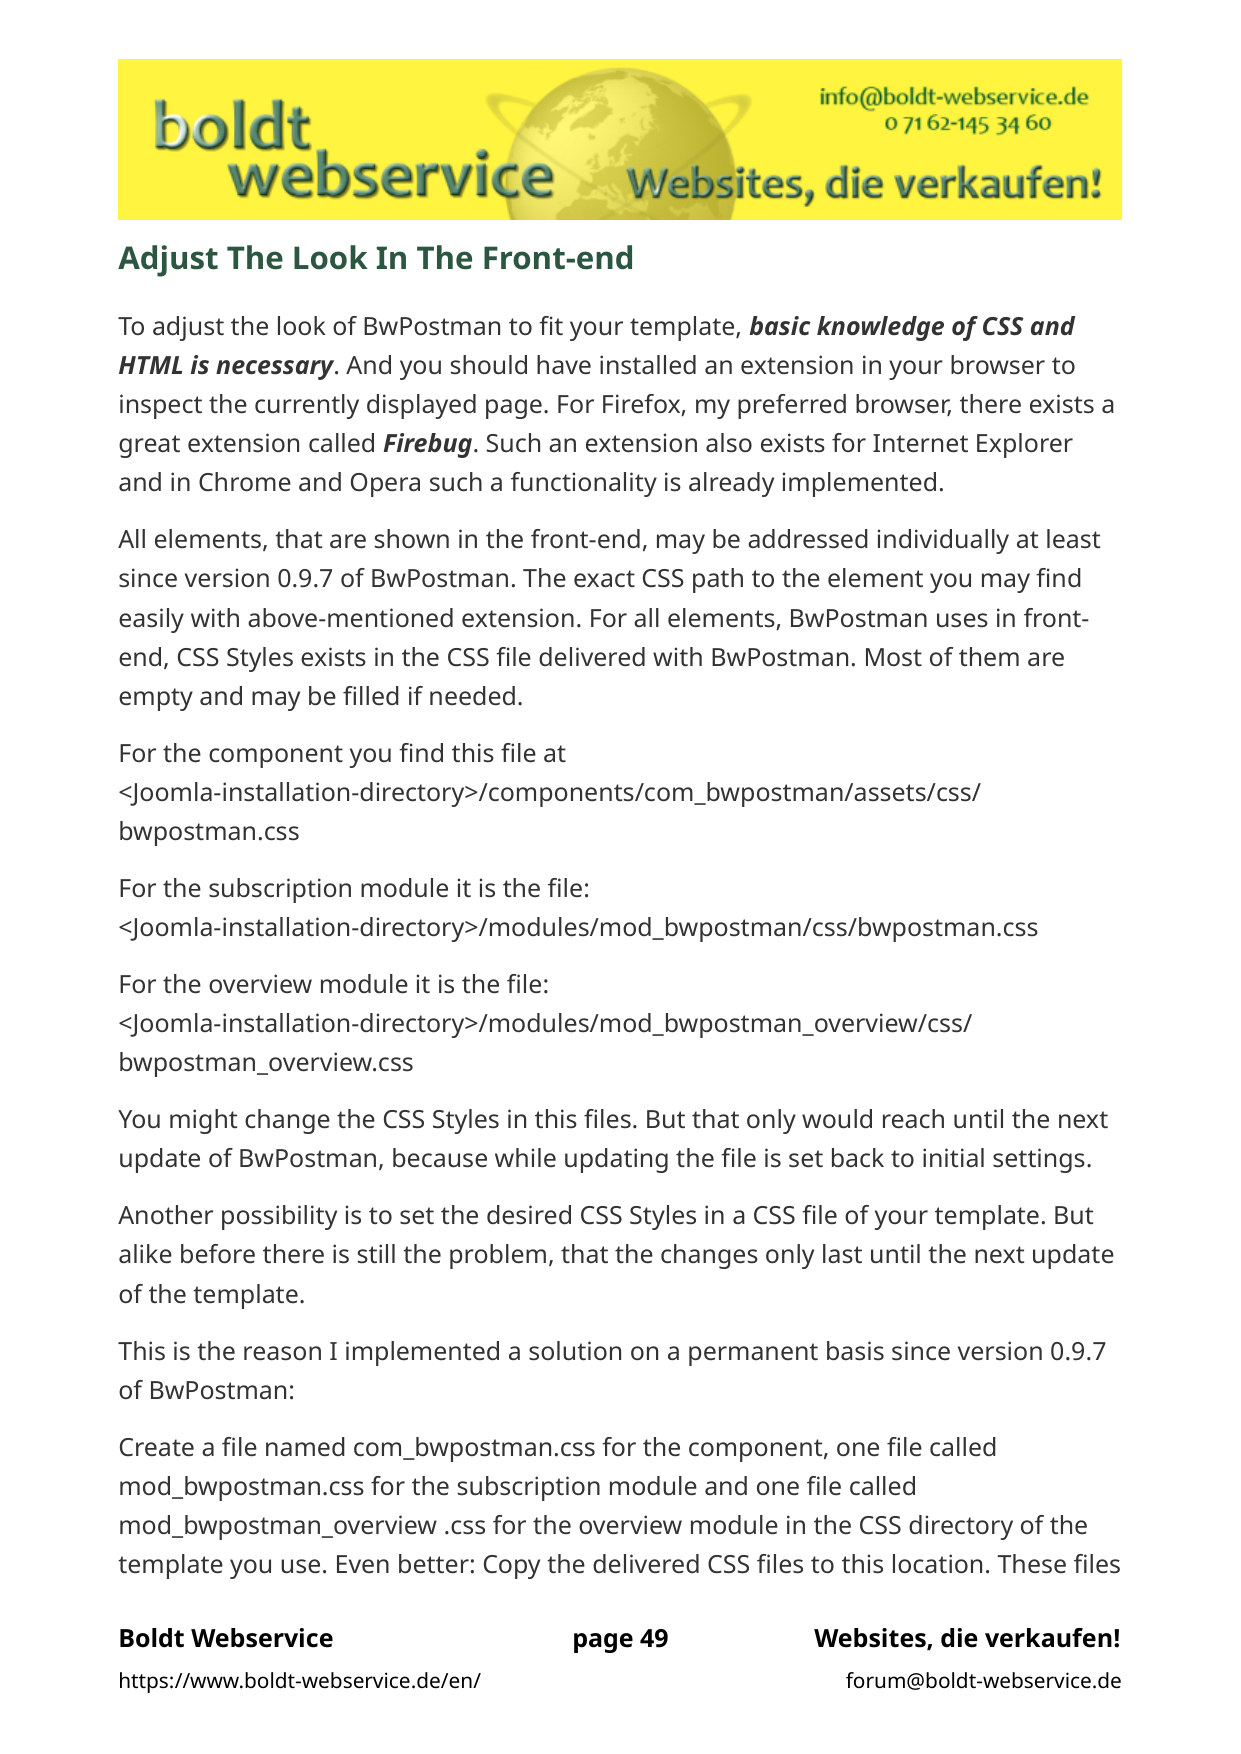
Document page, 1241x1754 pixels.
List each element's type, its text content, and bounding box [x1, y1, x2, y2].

text To adjust the look of BwPostman to fit your template, basic knowledge of CSS and HTML is necessary. And you should have installed an extension in your browser to inspect the currently displayed page. For Firefox, my preferred browser, there exists a great extension called Firebug. Such an extension also exists for Internet Explorer and in Chrome and Opera such a functionality is already implemented. [118, 308, 1122, 499]
text For the component you find this file at <Joomla-installation-directory>/components/com_bwpostman/assets/css/bwpostman.css [118, 735, 1122, 848]
picture [118, 59, 1123, 220]
text For the subscription module it is the file: <Joomla-installation-directory>/modules/mod_bwpostman/css/bwpostman.css [118, 871, 1122, 944]
subtitle Adjust The Look In The Front-end [118, 236, 1122, 279]
text Create a file named com_bwpostman.css for the component, one file called mod_bwpostman.css for the subscription module and one file called mod_bwpostman_overview .css for the overview module in the CSS directory of the template you use. Even better: Copy the delivered CSS files to this location. These files [118, 1429, 1122, 1581]
text For the overview module it is the file: <Joomla-installation-directory>/modules/mod_bwpostman_overview/css/bwpostman_overview.css [118, 967, 1122, 1079]
text You might change the CSS Styles in this files. But that only would reach until the next update of BwPostman, because while updating the file is set back to initial settings. [118, 1102, 1122, 1175]
text All elements, that are shown in the front-end, may be addressed individually at least since version 0.9.7 of BwPostman. The exact CSS path to the element you may find easily with above-mentioned extension. For all elements, BwPostman uses in front-end, CSS Styles exists in the CSS file delivered with BwPostman. Most of them are empty and may be filled if needed. [118, 522, 1122, 713]
text Another possibility is to set the desired CSS Styles in a CSS file of your template. But alike before there is still the problem, that the changes only last until the next update of the template. [118, 1198, 1122, 1310]
text This is the reason I implemented a solution on a permanent basis since version 0.9.7 of BwPostman: [118, 1333, 1122, 1406]
